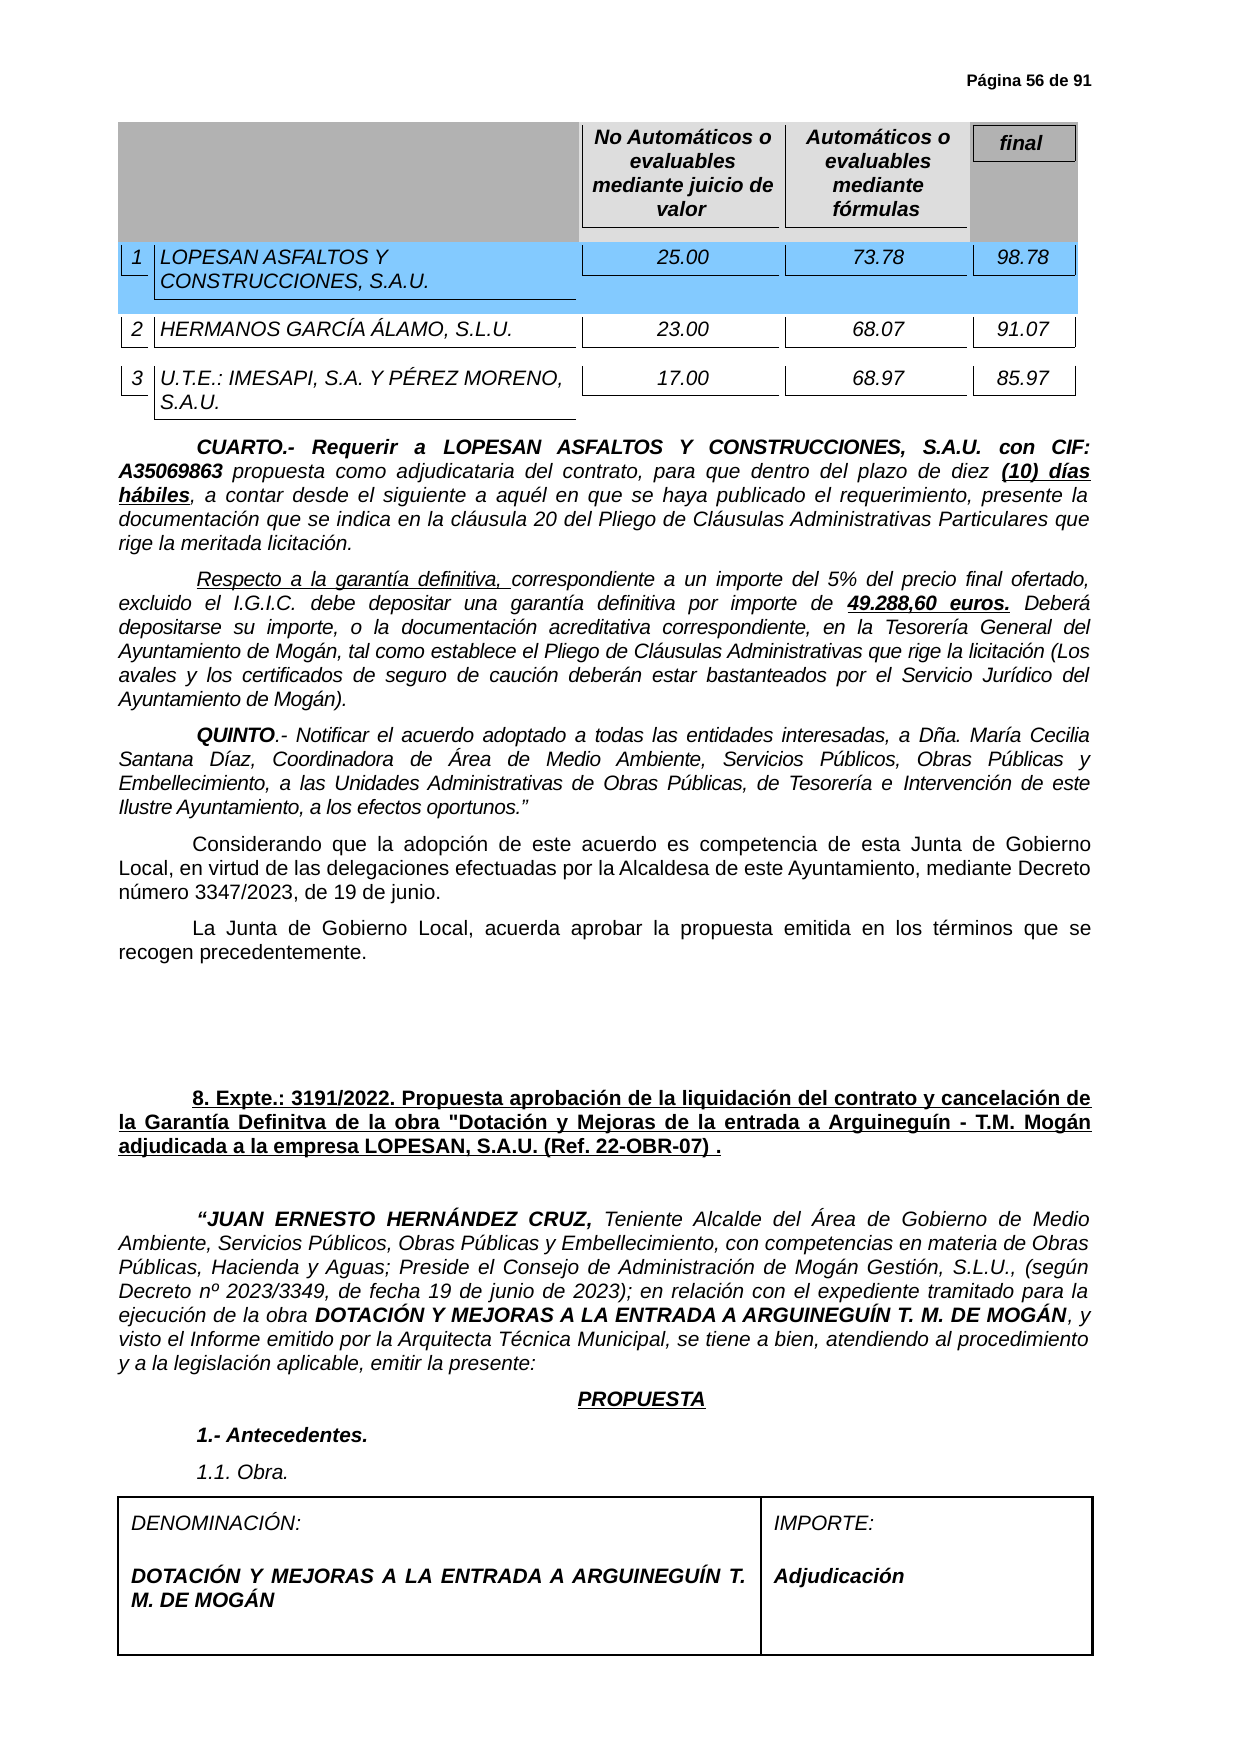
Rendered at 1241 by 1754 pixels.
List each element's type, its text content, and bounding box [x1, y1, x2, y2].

table_cell HERMANOS GARCÍA ÁLAMO, S.L.U. [151, 314, 579, 363]
table_cell 1 [118, 242, 151, 314]
text Respecto a la garantía definitiva, correspondiente a un importe del 5% del precio final ofertado, excluido el I.G.I.C. debe depositar una garantía definitiva por importe de 49.288,60 euros. Deberá depositarse su importe, o la documentación acreditativa correspondiente, en la Tesorería General del Ayuntamiento de Mogán, tal como establece el Pliego de Cláusulas Administrativas que rige la licitación (Los avales y los certificados de seguro de caución deberán estar bastanteados por el Servicio Jurídico del Ayuntamiento de Mogán). [118, 567, 1092, 711]
table_header [118, 122, 579, 242]
text 1.- Antecedentes. [118, 1423, 1092, 1447]
text QUINTO.- Notificar el acuerdo adoptado a todas las entidades interesadas, a Dña. María Cecilia Santana Díaz, Coordinadora de Área de Medio Ambiente, Servicios Públicos, Obras Públicas y Embellecimiento, a las Unidades Administrativas de Obras Públicas, de Tesorería e Intervención de este Ilustre Ayuntamiento, a los efectos oportunos.” [118, 723, 1092, 819]
table_cell 91,07 [970, 314, 1078, 363]
text 1.1. Obra. [118, 1460, 1092, 1484]
table_cell LOPESAN ASFALTOS Y CONSTRUCCIONES, S.A.U. [151, 242, 579, 314]
table_cell 85,97 [970, 363, 1078, 435]
table_cell U.T.E.: IMESAPI, S.A. Y PÉREZ MORENO, S.A.U. [151, 363, 579, 435]
table_header DENOMINACIÓN: DOTACIÓN Y MEJORAS A LA ENTRADA A ARGUINEGUÍN T. M. DE MOGÁN [119, 1498, 760, 1654]
table_header final [970, 122, 1078, 242]
table_cell 17,00 [579, 363, 782, 435]
text La Junta de Gobierno Local, acuerda aprobar la propuesta emitida en los términos que se recogen precedentemente. [118, 916, 1092, 964]
text “JUAN ERNESTO HERNÁNDEZ CRUZ, Teniente Alcalde del Área de Gobierno de Medio Ambiente, Servicios Públicos, Obras Públicas y Embellecimiento, con competencias en materia de Obras Públicas, Hacienda y Aguas; Preside el Consejo de Administración de Mogán Gestión, S.L.U., (según Decreto nº 2023/3349, de fecha 19 de junio de 2023); en relación con el expediente tramitado para la ejecución de la obra DOTACIÓN Y MEJORAS A LA ENTRADA A ARGUINEGUÍN T. M. DE MOGÁN, y visto el Informe emitido por la Arquitecta Técnica Municipal, se tiene a bien, atendiendo al procedimiento y a la legislación aplicable, emitir la presente: [118, 1207, 1092, 1374]
text PROPUESTA [118, 1387, 1092, 1411]
table_cell 25,00 [579, 242, 782, 314]
table_cell 23,00 [579, 314, 782, 363]
text adjudicada a la empresa LOPESAN, S.A.U. (Ref. 22-OBR-07) . [118, 1132, 1092, 1158]
table_cell 73,78 [782, 242, 970, 314]
table_header IMPORTE: Adjudicación [762, 1498, 1091, 1654]
table_cell 68,07 [782, 314, 970, 363]
text 8. Expte.: 3191/2022. Propuesta aprobación de la liquidación del contrato y cancelación de la Garantía Definitva de la obra "Dotación y Mejoras de la entrada a Arguineguín - T.M. Mogán [118, 1086, 1092, 1131]
table_cell 3 [118, 363, 151, 435]
table_cell Automáticos o evaluables mediante fórmulas [782, 122, 970, 242]
text CUARTO.- Requerir a LOPESAN ASFALTOS Y CONSTRUCCIONES, S.A.U. con CIF: A35069863 propuesta como adjudicataria del contrato, para que dentro del plazo de diez (10) días hábiles, a contar desde el siguiente a aquél en que se haya publicado el requerimiento, presente la documentación que se indica en la cláusula 20 del Pliego de Cláusulas Administrativas Particulares que rige la meritada licitación. [118, 435, 1092, 554]
table_cell No Automáticos o evaluables mediante juicio de valor [579, 122, 782, 242]
table_cell 68,97 [782, 363, 970, 435]
table_cell 98,78 [970, 242, 1078, 314]
text Considerando que la adopción de este acuerdo es competencia de esta Junta de Gobierno Local, en virtud de las delegaciones efectuadas por la Alcaldesa de este Ayuntamiento, mediante Decreto número 3347/2023, de 19 de junio. [118, 832, 1092, 903]
table_cell 2 [118, 314, 151, 363]
